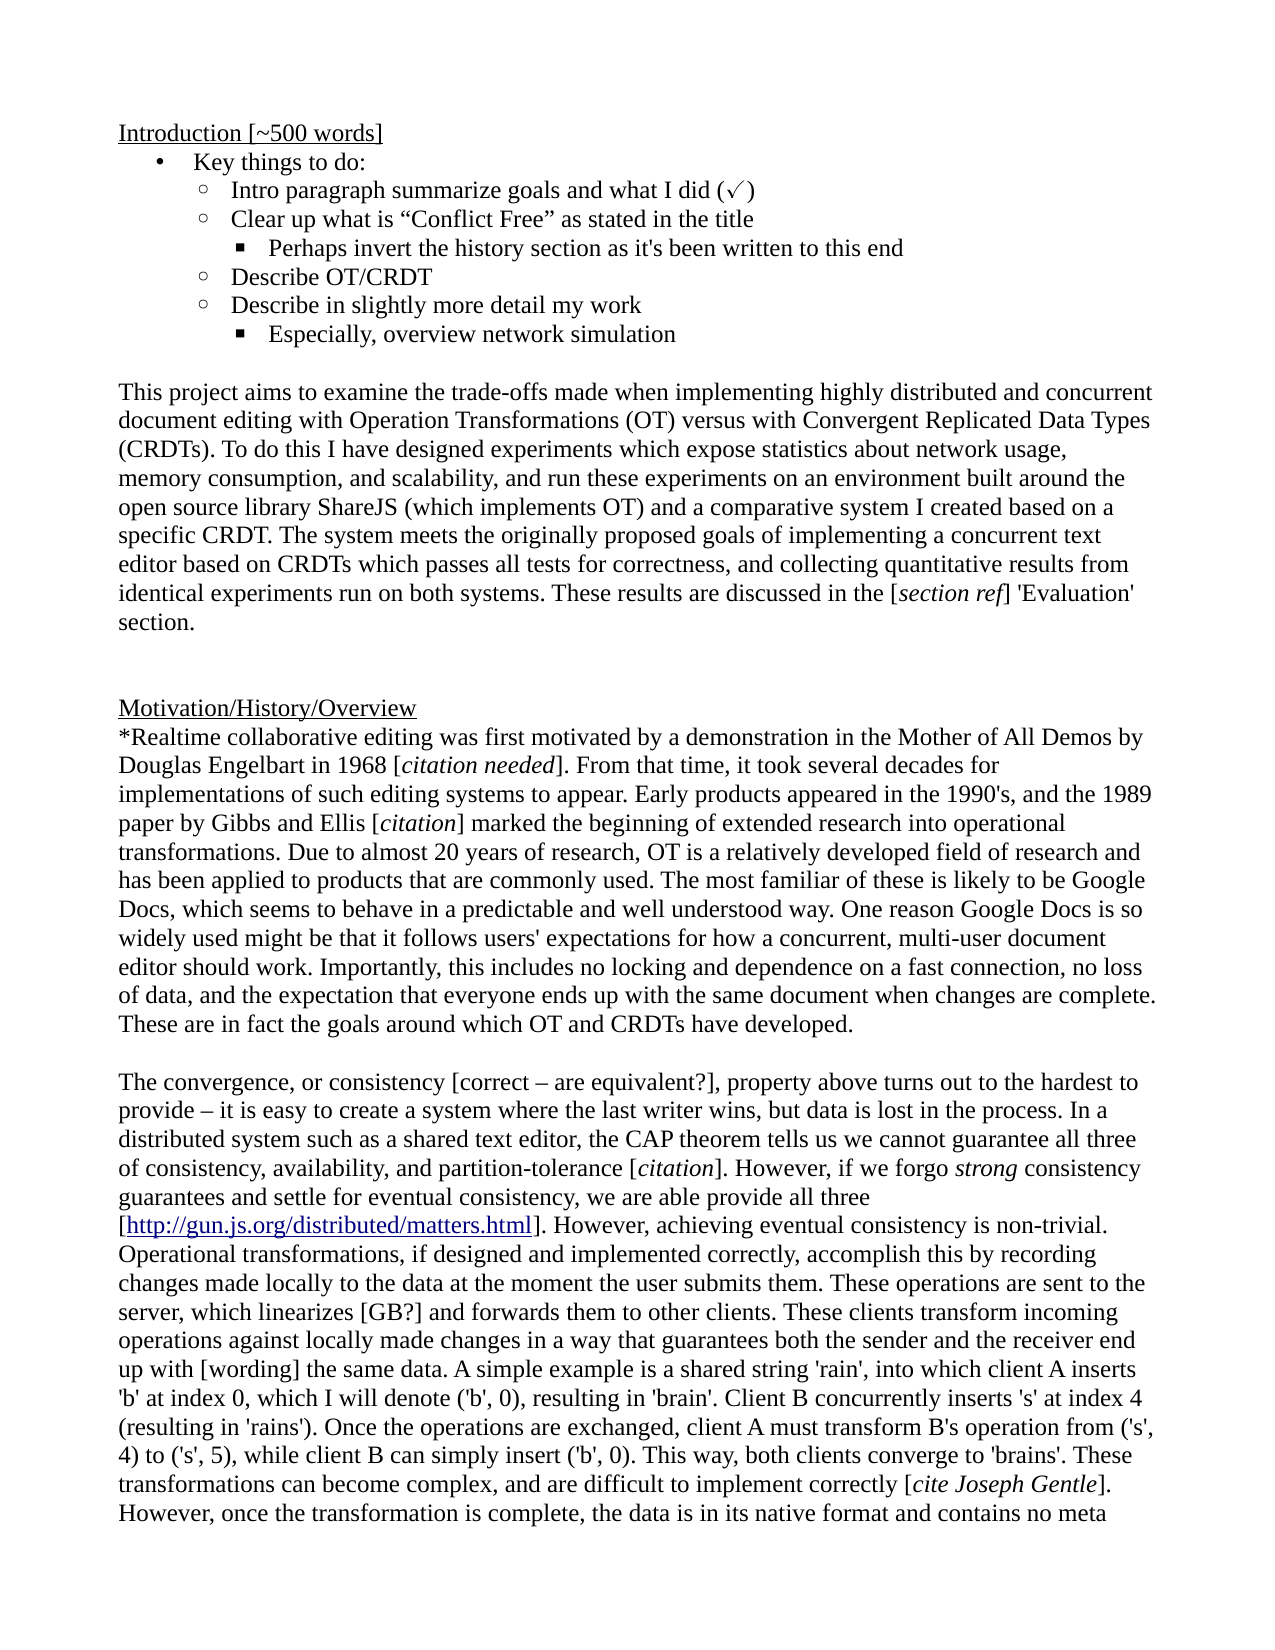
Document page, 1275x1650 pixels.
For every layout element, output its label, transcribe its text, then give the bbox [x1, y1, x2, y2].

text This project aims to examine the trade-offs made when implementing highly distributed and concurrent document editing with Operation Transformations (OT) versus with Convergent Replicated Data Types (CRDTs). To do this I have designed experiments which expose statistics about network usage, memory consumption, and scalability, and run these experiments on an environment built around the open source library ShareJS (which implements OT) and a comparative system I created based on a specific CRDT. The system meets the originally proposed goals of implementing a concurrent text editor based on CRDTs which passes all tests for correctness, and collecting quantitative results from identical experiments run on both systems. These results are discussed in the [section ref] 'Evaluation' section. [118, 377, 1157, 636]
list Key things to do: [156, 147, 1157, 176]
text The convergence, or consistency [correct – are equivalent?], property above turns out to the hardest to provide – it is easy to create a system where the last writer wins, but data is lost in the process. In a distributed system such as a shared text editor, the CAP theorem tells us we cannot guarantee all three of consistency, availability, and partition-tolerance [citation]. However, if we forgo strong consistency guarantees and settle for eventual consistency, we are able provide all three [http://gun.js.org/distributed/matters.html]. However, achieving eventual consistency is non-trivial. Operational transformations, if designed and implemented correctly, accomplish this by recording changes made locally to the data at the moment the user submits them. These operations are sent to the server, which linearizes [GB?] and forwards them to other clients. These clients transform incoming operations against locally made changes in a way that guarantees both the sender and the receiver end up with [wording] the same data. A simple example is a shared string 'rain', into which client A inserts 'b' at index 0, which I will denote ('b', 0), resulting in 'brain'. Client B concurrently inserts 's' at index 4 (resulting in 'rains'). Once the operations are exchanged, client A must transform B's operation from ('s', 4) to ('s', 5), while client B can simply insert ('b', 0). This way, both clients converge to 'brains'. These transformations can become complex, and are difficult to implement correctly [cite Joseph Gentle]. However, once the transformation is complete, the data is in its native format and contains no meta [118, 1067, 1157, 1527]
list Clear up what is “Conflict Free” as stated in the title [193, 204, 1157, 233]
text Motivation/History/Overview [118, 693, 1157, 722]
list Especially, overview network simulation [231, 319, 1157, 348]
list Intro paragraph summarize goals and what I did (✓) [193, 176, 1157, 204]
list Describe in slightly more detail my work [193, 291, 1157, 319]
text Introduction [~500 words] [118, 118, 1157, 147]
text *Realtime collaborative editing was first motivated by a demonstration in the Mother of All Demos by Douglas Engelbart in 1968 [citation needed]. From that time, it took several decades for implementations of such editing systems to appear. Early products appeared in the 1990's, and the 1989 paper by Gibbs and Ellis [citation] marked the beginning of extended research into operational transformations. Due to almost 20 years of research, OT is a relatively developed field of research and has been applied to products that are commonly used. The most familiar of these is likely to be Google Docs, which seems to behave in a predictable and well understood way. One reason Google Docs is so widely used might be that it follows users' expectations for how a concurrent, multi-user document editor should work. Importantly, this includes no locking and dependence on a fast connection, no loss of data, and the expectation that everyone ends up with the same document when changes are complete. These are in fact the goals around which OT and CRDTs have developed. [118, 722, 1157, 1038]
list Describe OT/CRDT [193, 262, 1157, 291]
list Perhaps invert the history section as it's been written to this end [231, 233, 1157, 262]
